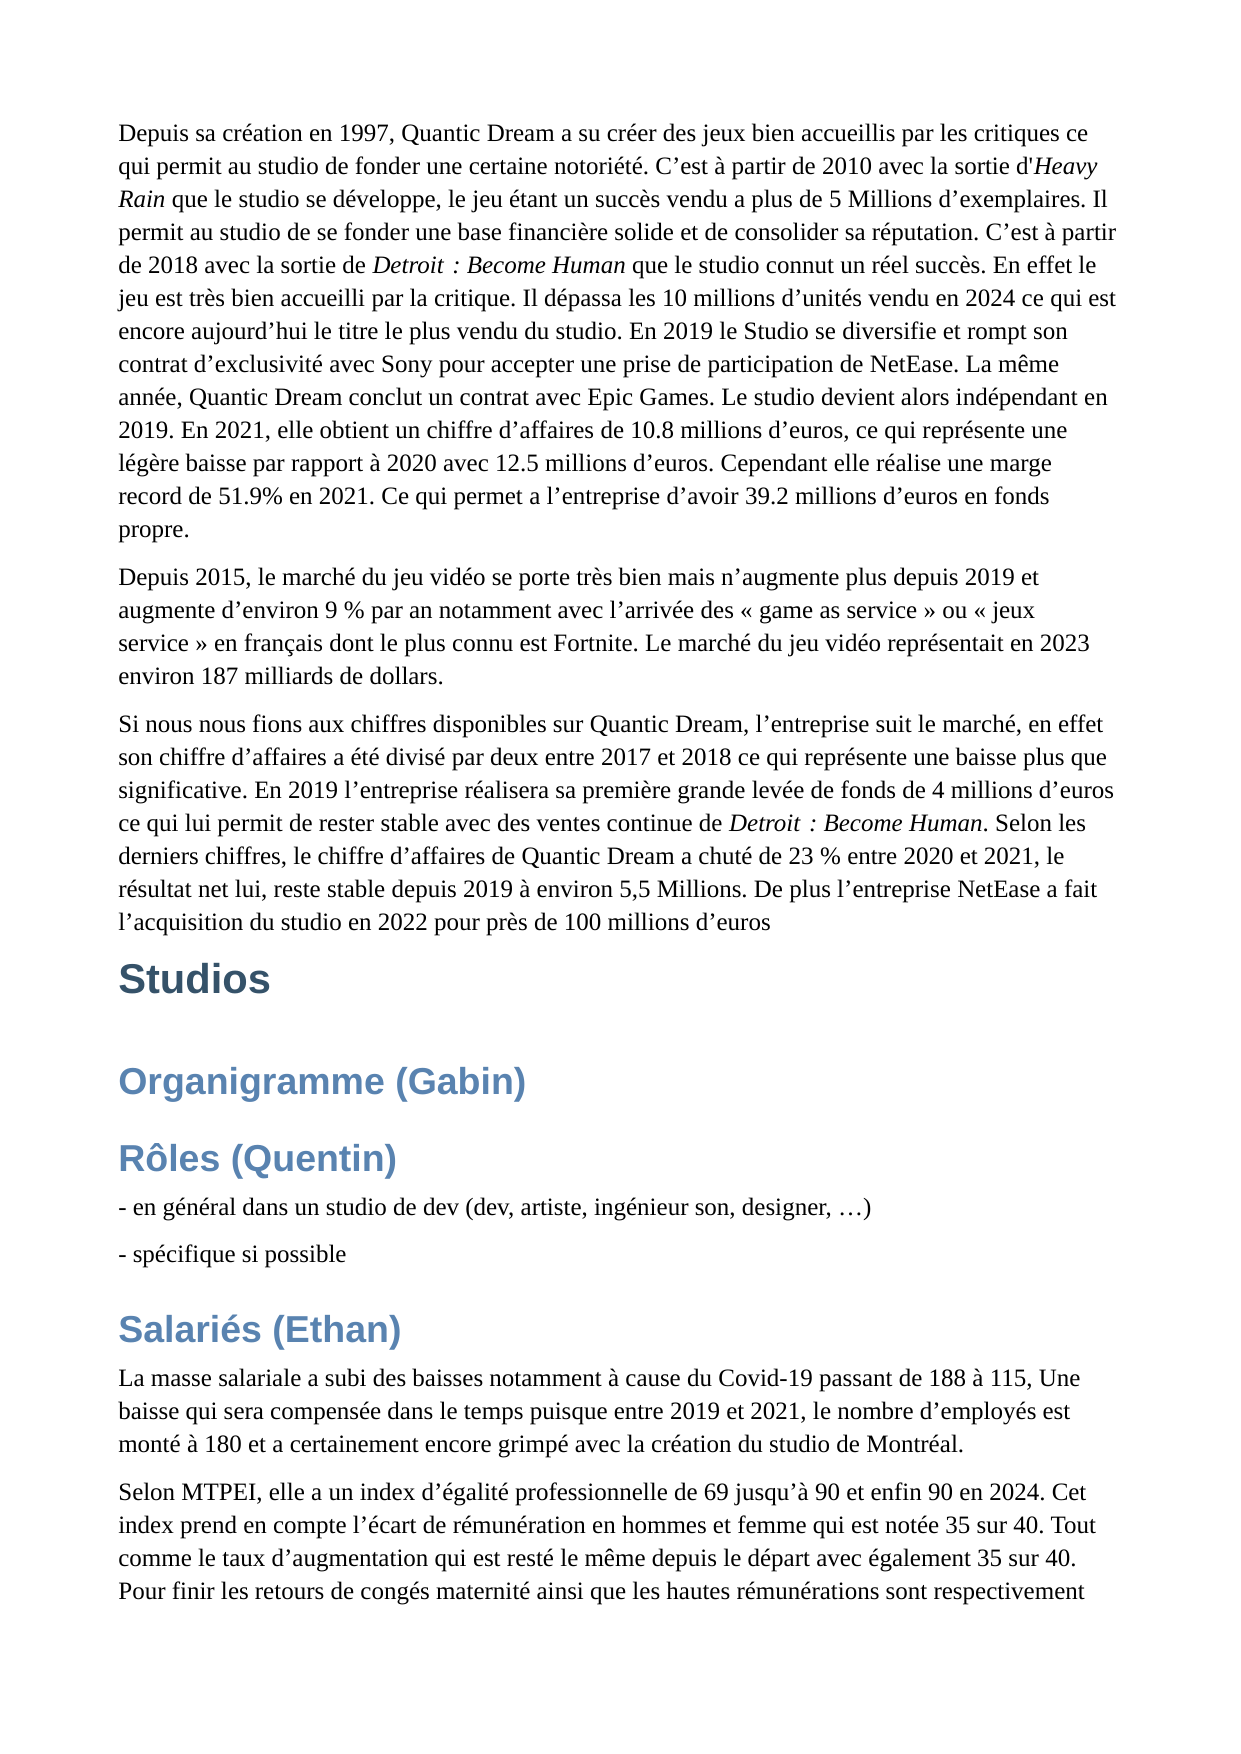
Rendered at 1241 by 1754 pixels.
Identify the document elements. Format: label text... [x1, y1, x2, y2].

subtitle Rôles (Quentin) [118, 1136, 1122, 1179]
subtitle Salariés (Ethan) [118, 1308, 1122, 1351]
text La masse salariale a subi des baisses notamment à cause du Covid-19 passant de 188 à 115, Une baisse qui sera compensée dans le temps puisque entre 2019 et 2021, le nombre d’employés est monté à 180 et a certainement encore grimpé avec la création du studio de Montréal. [118, 1363, 1122, 1458]
text Si nous nous fions aux chiffres disponibles sur Quantic Dream, l’entreprise suit le marché, en effet son chiffre d’affaires a été divisé par deux entre 2017 et 2018 ce qui représente une baisse plus que significative. En 2019 l’entreprise réalisera sa première grande levée de fonds de 4 millions d’euros ce qui lui permit de rester stable avec des ventes continue de Detroit : Become Human. Selon les derniers chiffres, le chiffre d’affaires de Quantic Dream a chuté de 23 % entre 2020 et 2021, le résultat net lui, reste stable depuis 2019 à environ 5,5 Millions. De plus l’entreprise NetEase a fait l’acquisition du studio en 2022 pour près de 100 millions d’euros [118, 709, 1122, 936]
subtitle Organigramme (Gabin) [118, 1059, 1122, 1103]
text Depuis sa création en 1997, Quantic Dream a su créer des jeux bien accueillis par les critiques ce qui permit au studio de fonder une certaine notoriété. C’est à partir de 2010 avec la sortie d'Heavy Rain que le studio se développe, le jeu étant un succès vendu a plus de 5 Millions d’exemplaires. Il permit au studio de se fonder une base financière solide et de consolider sa réputation. C’est à partir de 2018 avec la sortie de Detroit : Become Human que le studio connut un réel succès. En effet le jeu est très bien accueilli par la critique. Il dépassa les 10 millions d’unités vendu en 2024 ce qui est encore aujourd’hui le titre le plus vendu du studio. En 2019 le Studio se diversifie et rompt son contrat d’exclusivité avec Sony pour accepter une prise de participation de NetEase. La même année, Quantic Dream conclut un contrat avec Epic Games. Le studio devient alors indépendant en 2019. En 2021, elle obtient un chiffre d’affaires de 10.8 millions d’euros, ce qui représente une légère baisse par rapport à 2020 avec 12.5 millions d’euros. Cependant elle réalise une marge record de 51.9% en 2021. Ce qui permet a l’entreprise d’avoir 39.2 millions d’euros en fonds propre. [118, 118, 1122, 543]
text Depuis 2015, le marché du jeu vidéo se porte très bien mais n’augmente plus depuis 2019 et augmente d’environ 9 % par an notamment avec l’arrivée des « game as service » ou « jeux service » en français dont le plus connu est Fortnite. Le marché du jeu vidéo représentait en 2023 environ 187 milliards de dollars. [118, 562, 1122, 690]
text - spécifique si possible [118, 1239, 1122, 1268]
text Selon MTPEI, elle a un index d’égalité professionnelle de 69 jusqu’à 90 et enfin 90 en 2024. Cet index prend en compte l’écart de rémunération en hommes et femme qui est notée 35 sur 40. Tout comme le taux d’augmentation qui est resté le même depuis le départ avec également 35 sur 40. Pour finir les retours de congés maternité ainsi que les hautes rémunérations sont respectivement [118, 1477, 1122, 1605]
text - en général dans un studio de dev (dev, artiste, ingénieur son, designer, …) [118, 1192, 1122, 1220]
subtitle Studios [118, 954, 1122, 1002]
